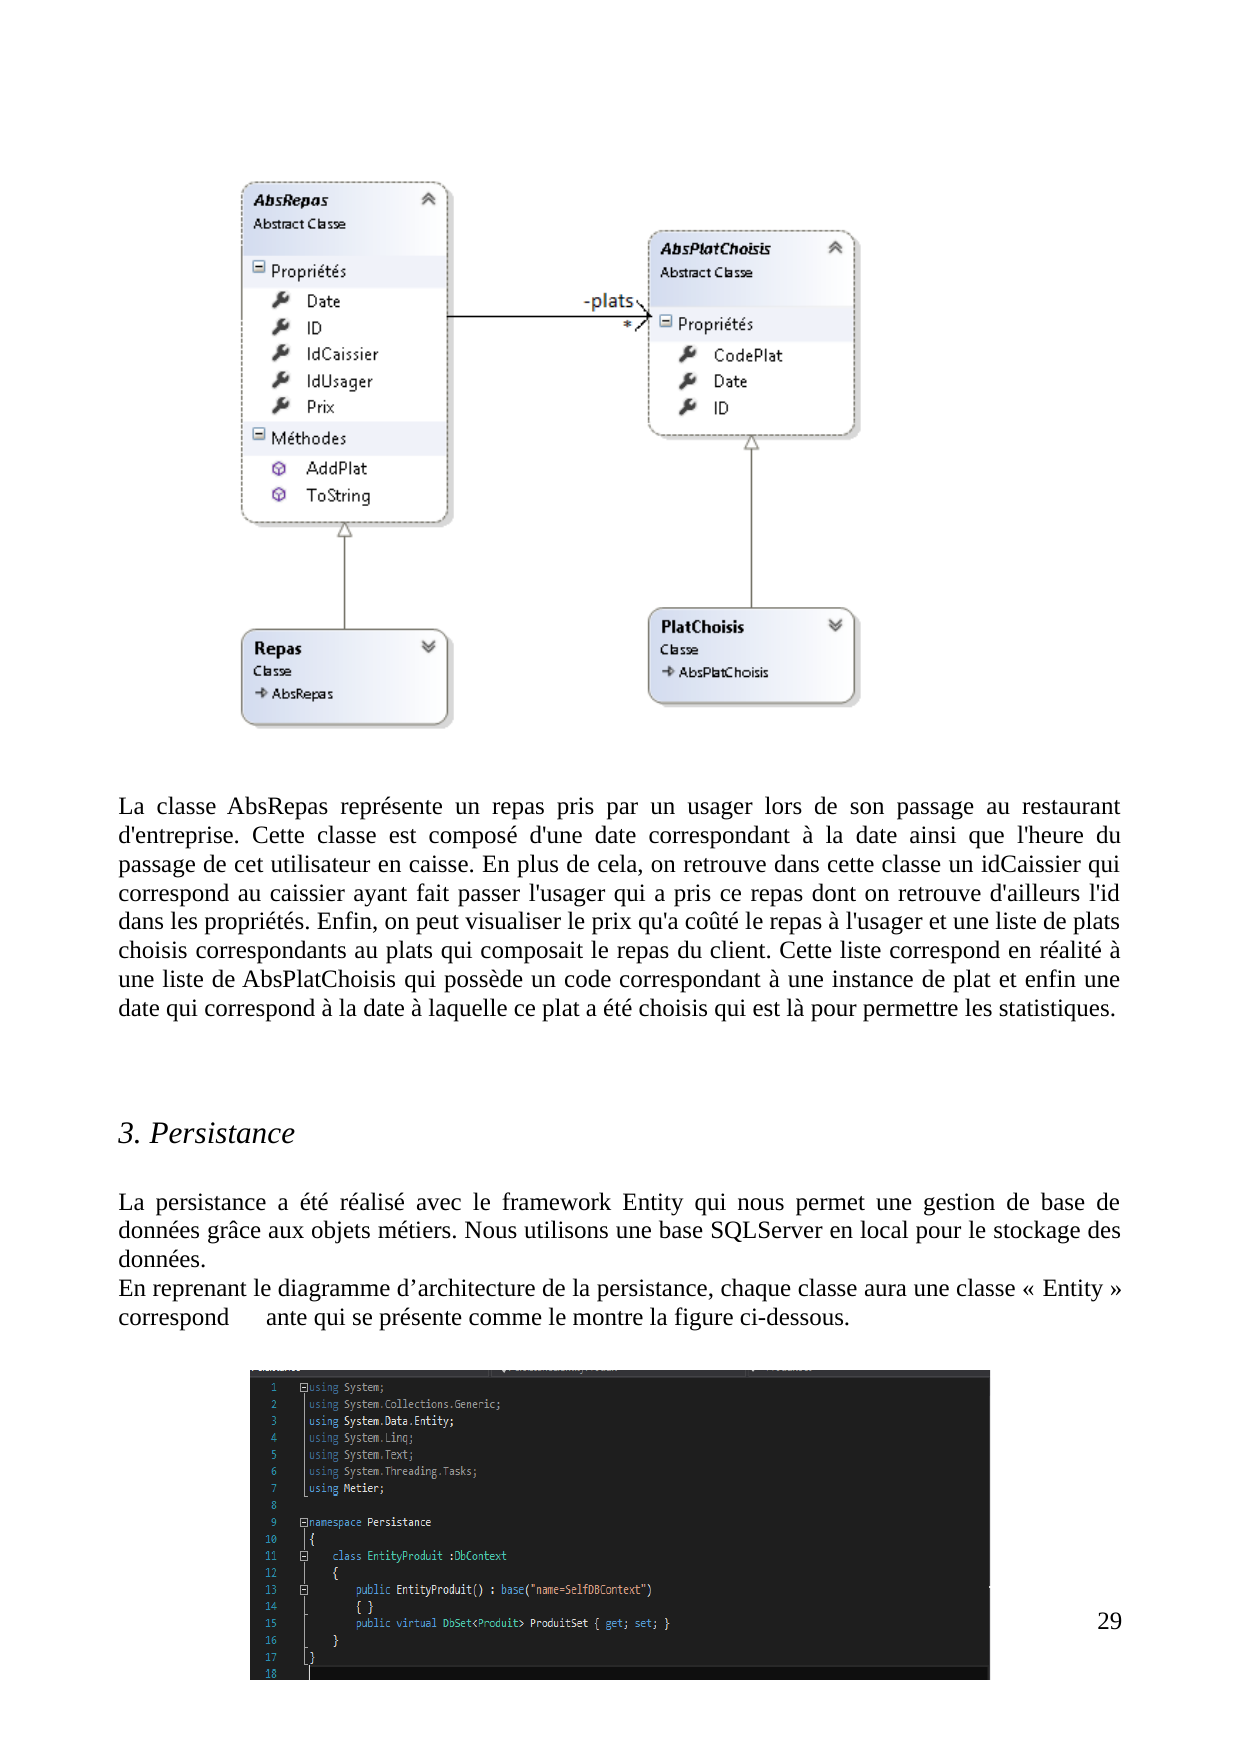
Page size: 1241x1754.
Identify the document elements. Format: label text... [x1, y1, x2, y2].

picture [250, 1370, 991, 1680]
text La persistance a été réalisé avec le framework Entity qui nous permet une gestion de base de données grâce aux objets métiers. Nous utilisons une base SQLServer en local pour le stockage des données. [118, 1187, 1122, 1273]
text 3. Persistance [118, 1115, 1122, 1151]
text La classe AbsRepas représente un repas pris par un usager lors de son passage au restaurant d'entreprise. Cette classe est composé d'une date correspondant à la date ainsi que l'heure du passage de cet utilisateur en caisse. En plus de cela, on retrouve dans cette classe un idCaissier qui correspond au caissier ayant fait passer l'usager qui a pris ce repas dont on retrouve d'ailleurs l'id dans les propriétés. Enfin, on peut visualiser le prix qu'a coûté le repas à l'usager et une liste de plats choisis correspondants au plats qui composait le repas du client. Cette liste correspond en réalité à une liste de AbsPlatChoisis qui possède un code correspondant à une instance de plat et enfin une date qui correspond à la date à laquelle ce plat a été choisis qui est là pour permettre les statistiques. [118, 791, 1122, 1021]
picture [207, 166, 918, 786]
text En reprenant le diagramme d’architecture de la persistance, chaque classe aura une classe « Entity » correspond ante qui se présente comme le montre la figure ci-dessous. [118, 1273, 1122, 1330]
